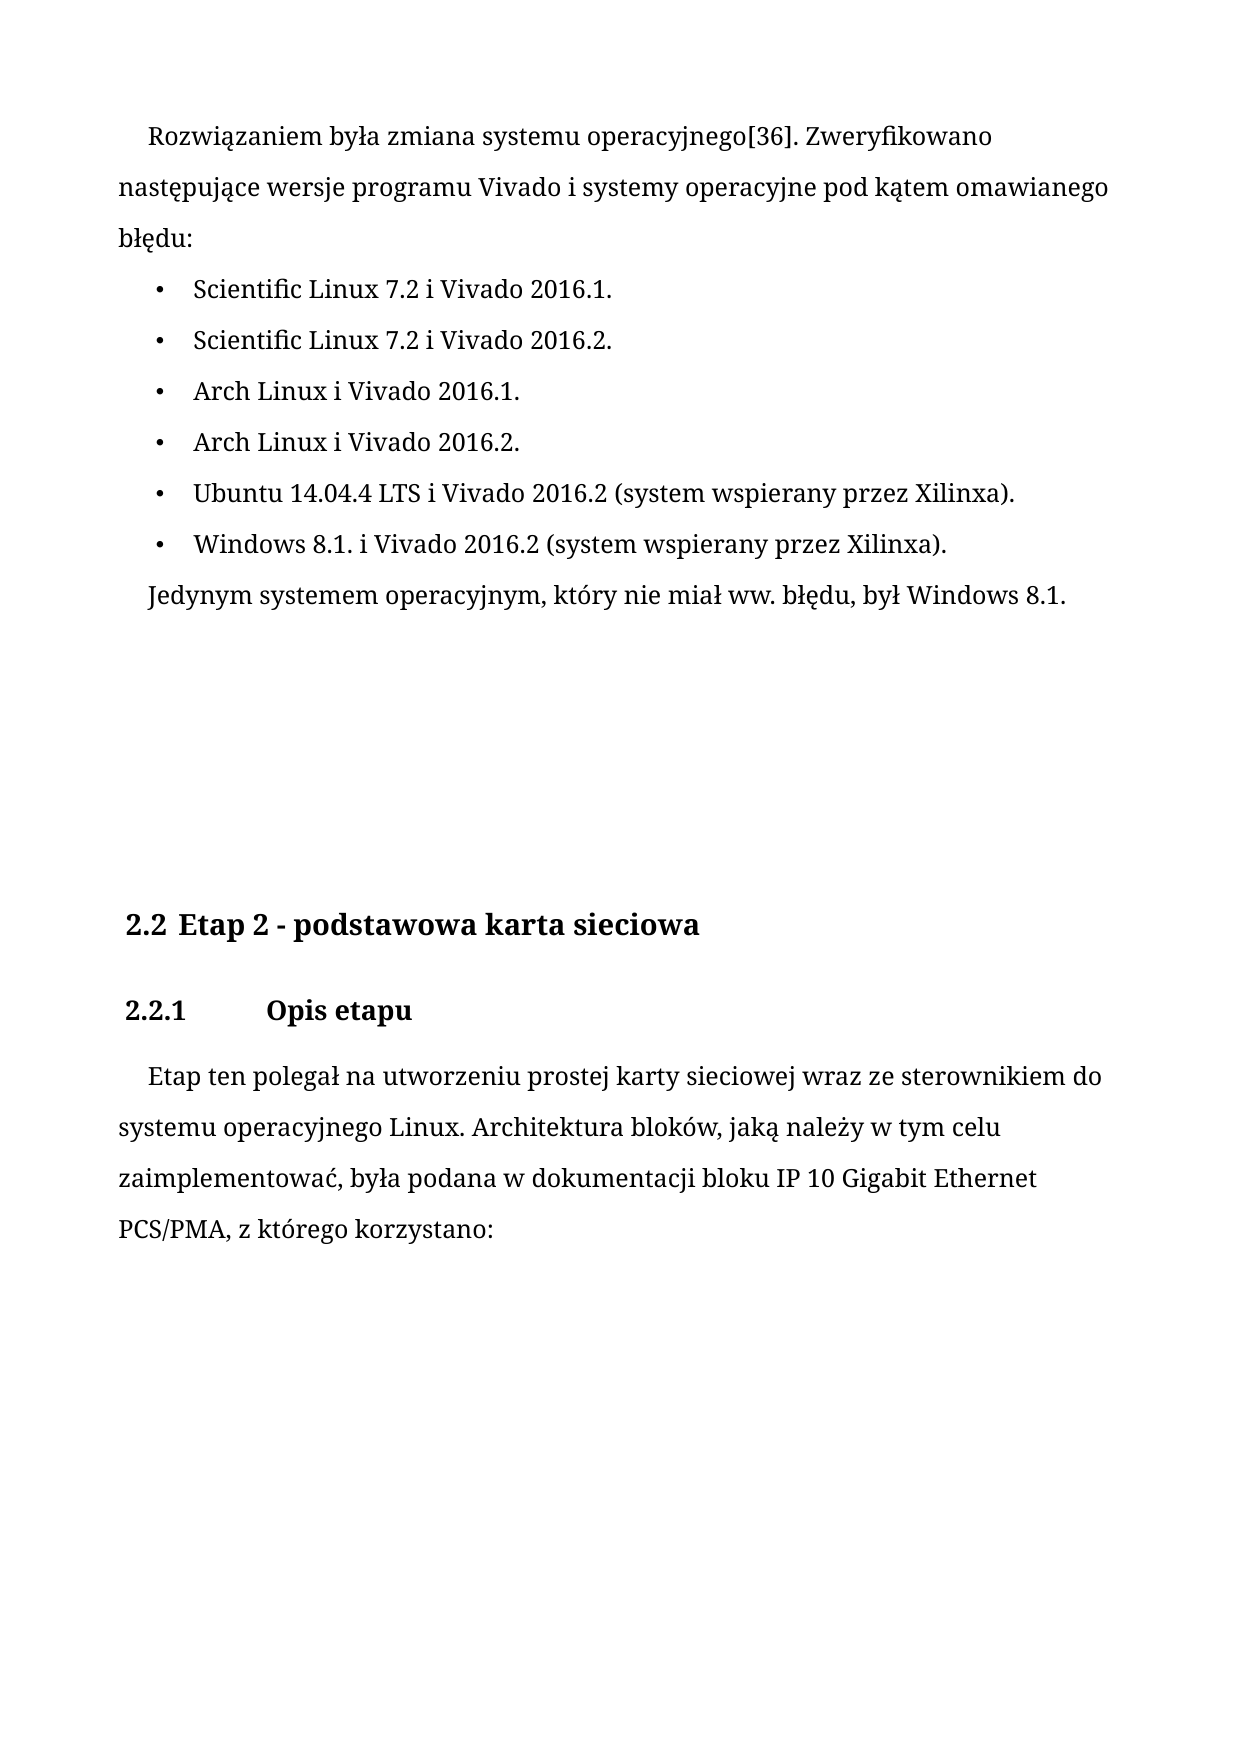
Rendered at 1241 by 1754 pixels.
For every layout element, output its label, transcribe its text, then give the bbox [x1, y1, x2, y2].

list Windows 8.1. i Vivado 2016.2 (system wspierany przez Xilinxa). [156, 526, 1122, 561]
subtitle Etap 2 - podstawowa karta sieciowa [118, 904, 1122, 944]
text Etap ten polegał na utworzeniu prostej karty sieciowej wraz ze sterownikiem do systemu operacyjnego Linux. Architektura bloków, jaką należy w tym celu zaimplementować, była podana w dokumentacji bloku IP 10 Gigabit Ethernet PCS/PMA, z którego korzystano: [118, 1059, 1122, 1246]
list Ubuntu 14.04.4 LTS i Vivado 2016.2 (system wspierany przez Xilinxa). [156, 475, 1122, 509]
subtitle Opis etapu [118, 991, 1122, 1028]
list Scientific Linux 7.2 i Vivado 2016.2. [156, 322, 1122, 356]
text Rozwiązaniem była zmiana systemu operacyjnego[36]. Zweryfikowano następujące wersje programu Vivado i systemy operacyjne pod kątem omawianego błędu: [118, 118, 1122, 254]
list Scientific Linux 7.2 i Vivado 2016.1. [156, 271, 1122, 305]
list Arch Linux i Vivado 2016.1. [156, 373, 1122, 407]
text Jedynym systemem operacyjnym, który nie miał ww. błędu, był Windows 8.1. [118, 577, 1122, 612]
list Arch Linux i Vivado 2016.2. [156, 424, 1122, 458]
